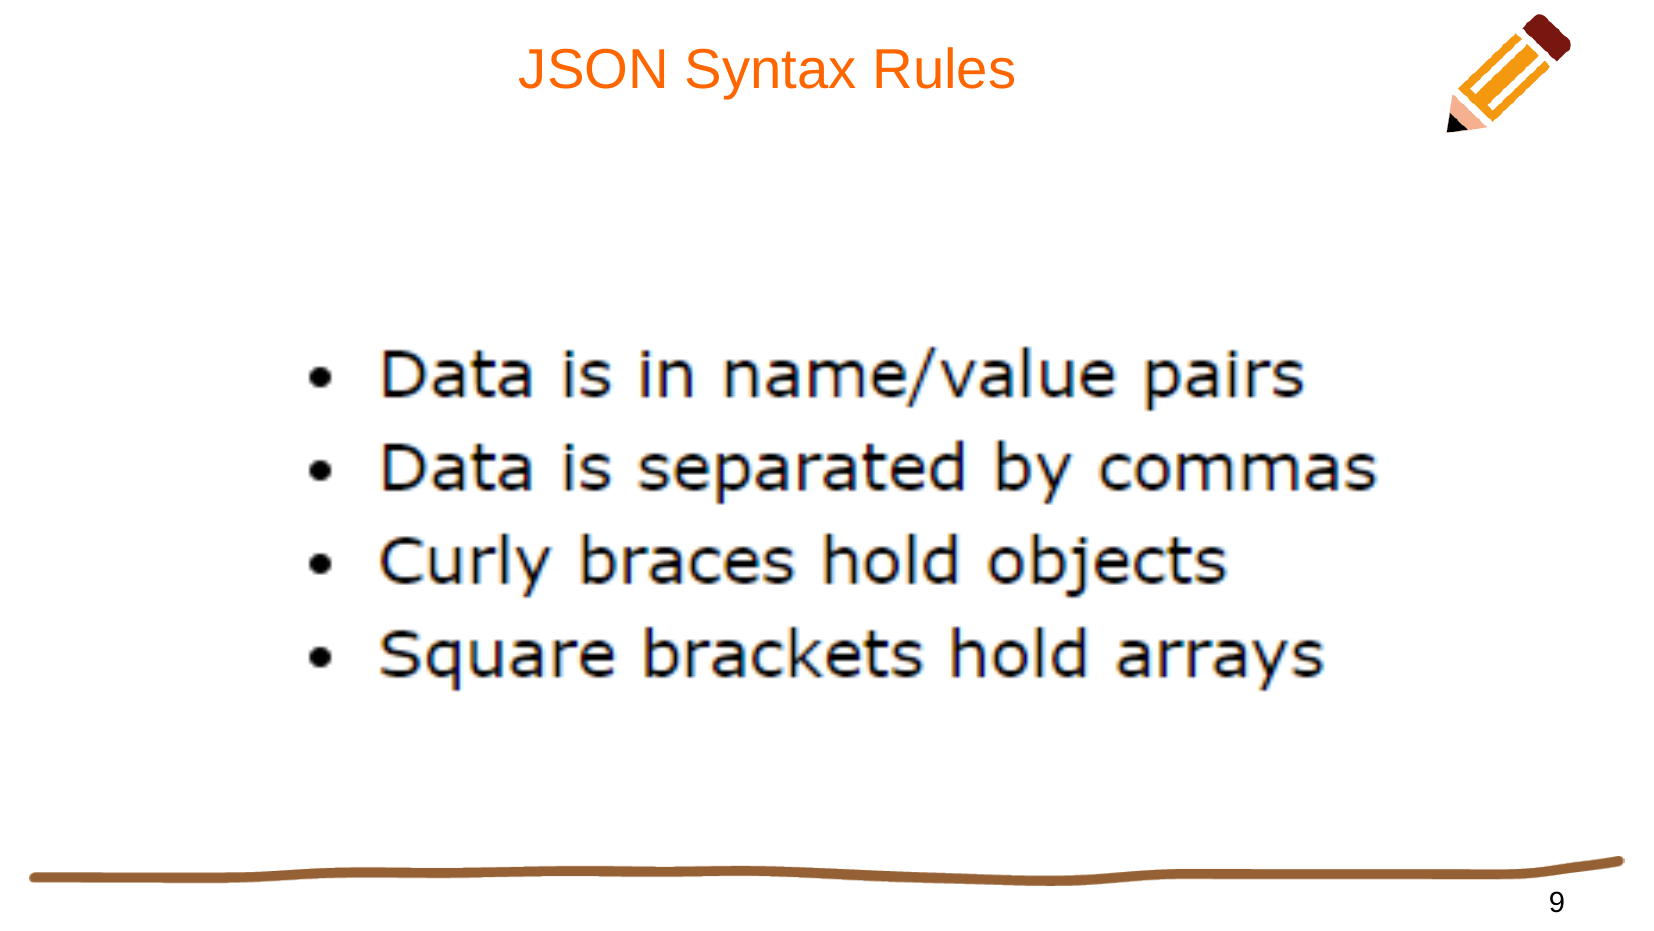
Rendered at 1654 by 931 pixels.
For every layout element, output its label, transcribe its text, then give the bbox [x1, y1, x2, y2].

title JSON Syntax Rules [88, 17, 1447, 122]
picture [118, 312, 1418, 727]
picture [29, 856, 1625, 886]
picture [1446, 14, 1571, 133]
